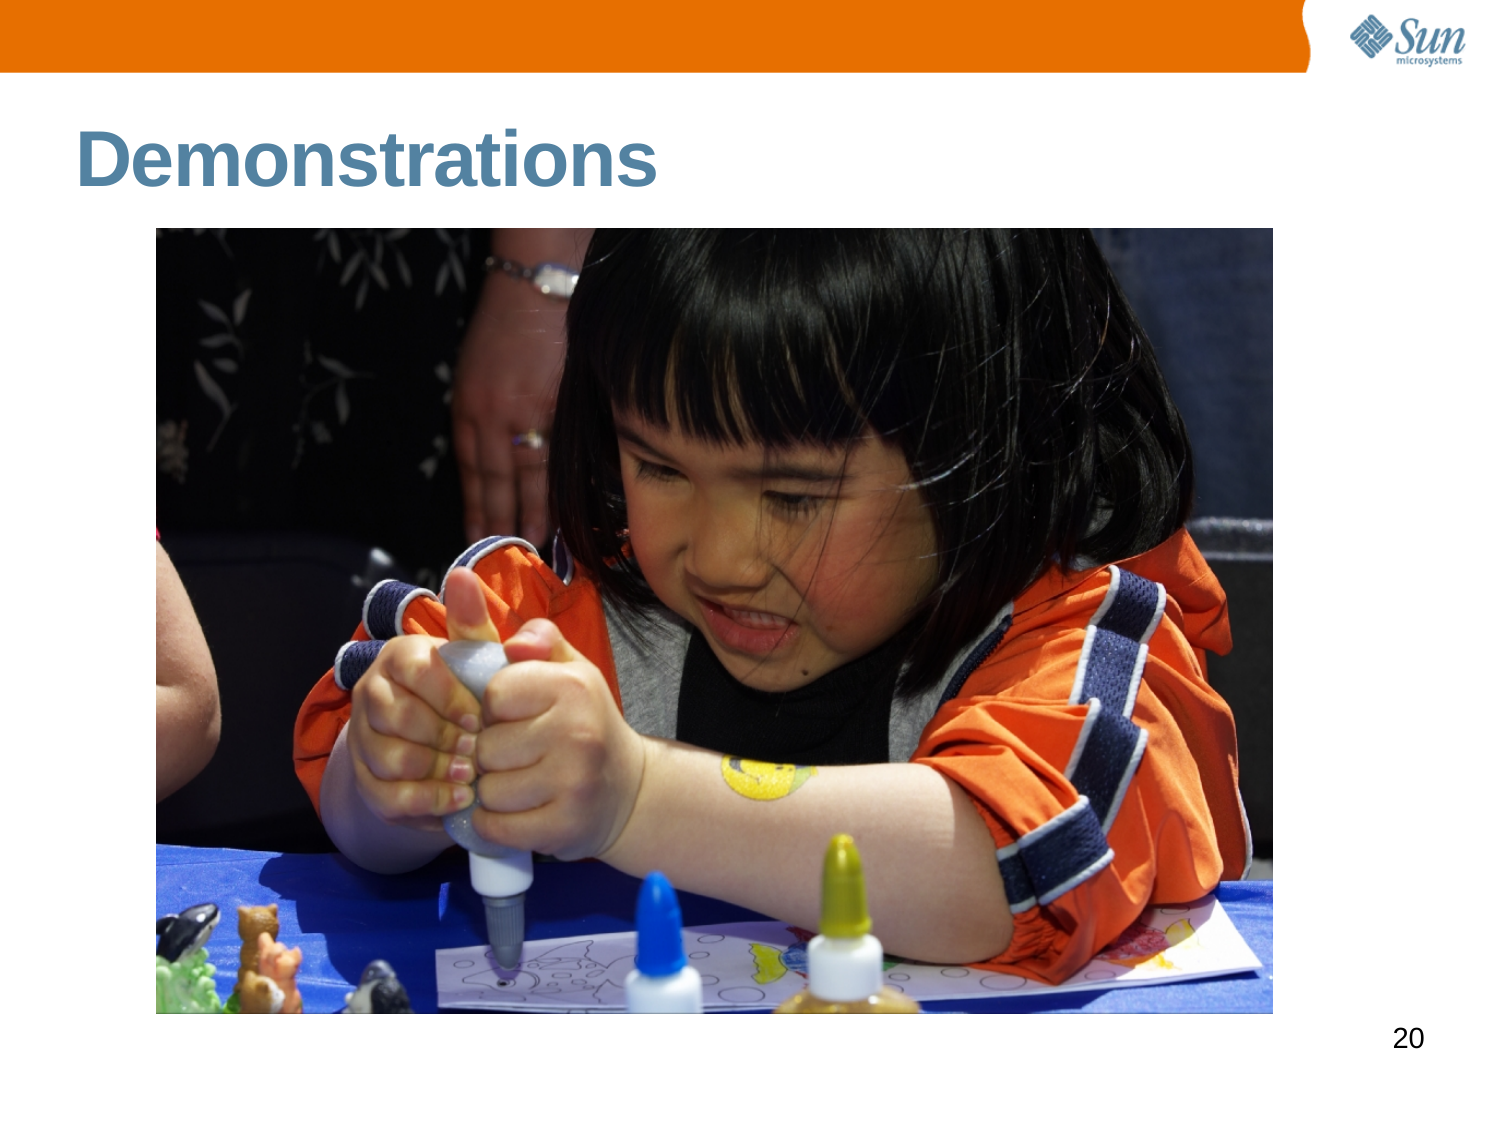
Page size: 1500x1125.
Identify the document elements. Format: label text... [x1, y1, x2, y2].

picture [156, 228, 1273, 1014]
title Demonstrations [75, 122, 1438, 228]
picture [0, 0, 1500, 75]
